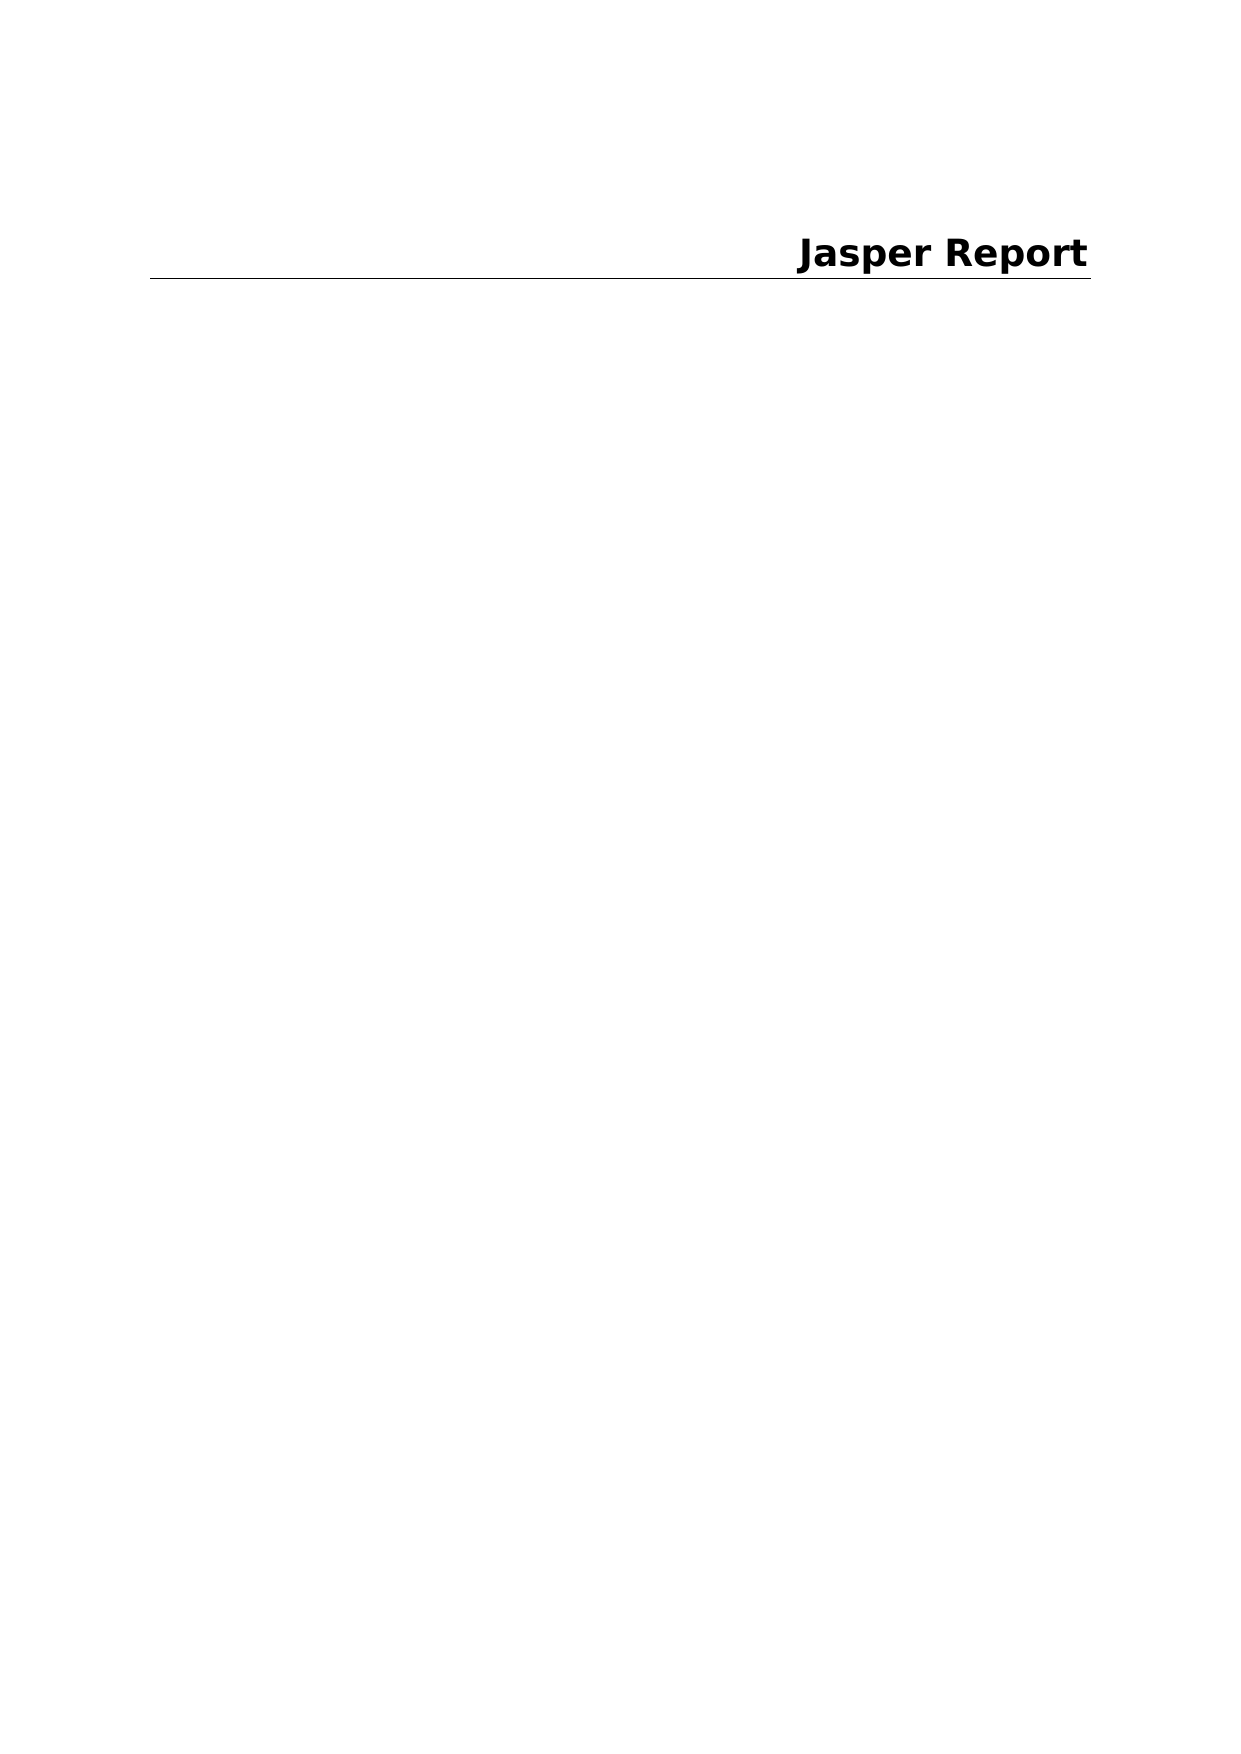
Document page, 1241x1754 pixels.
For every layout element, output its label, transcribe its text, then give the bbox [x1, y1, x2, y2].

subtitle Jasper Report [150, 228, 1091, 278]
